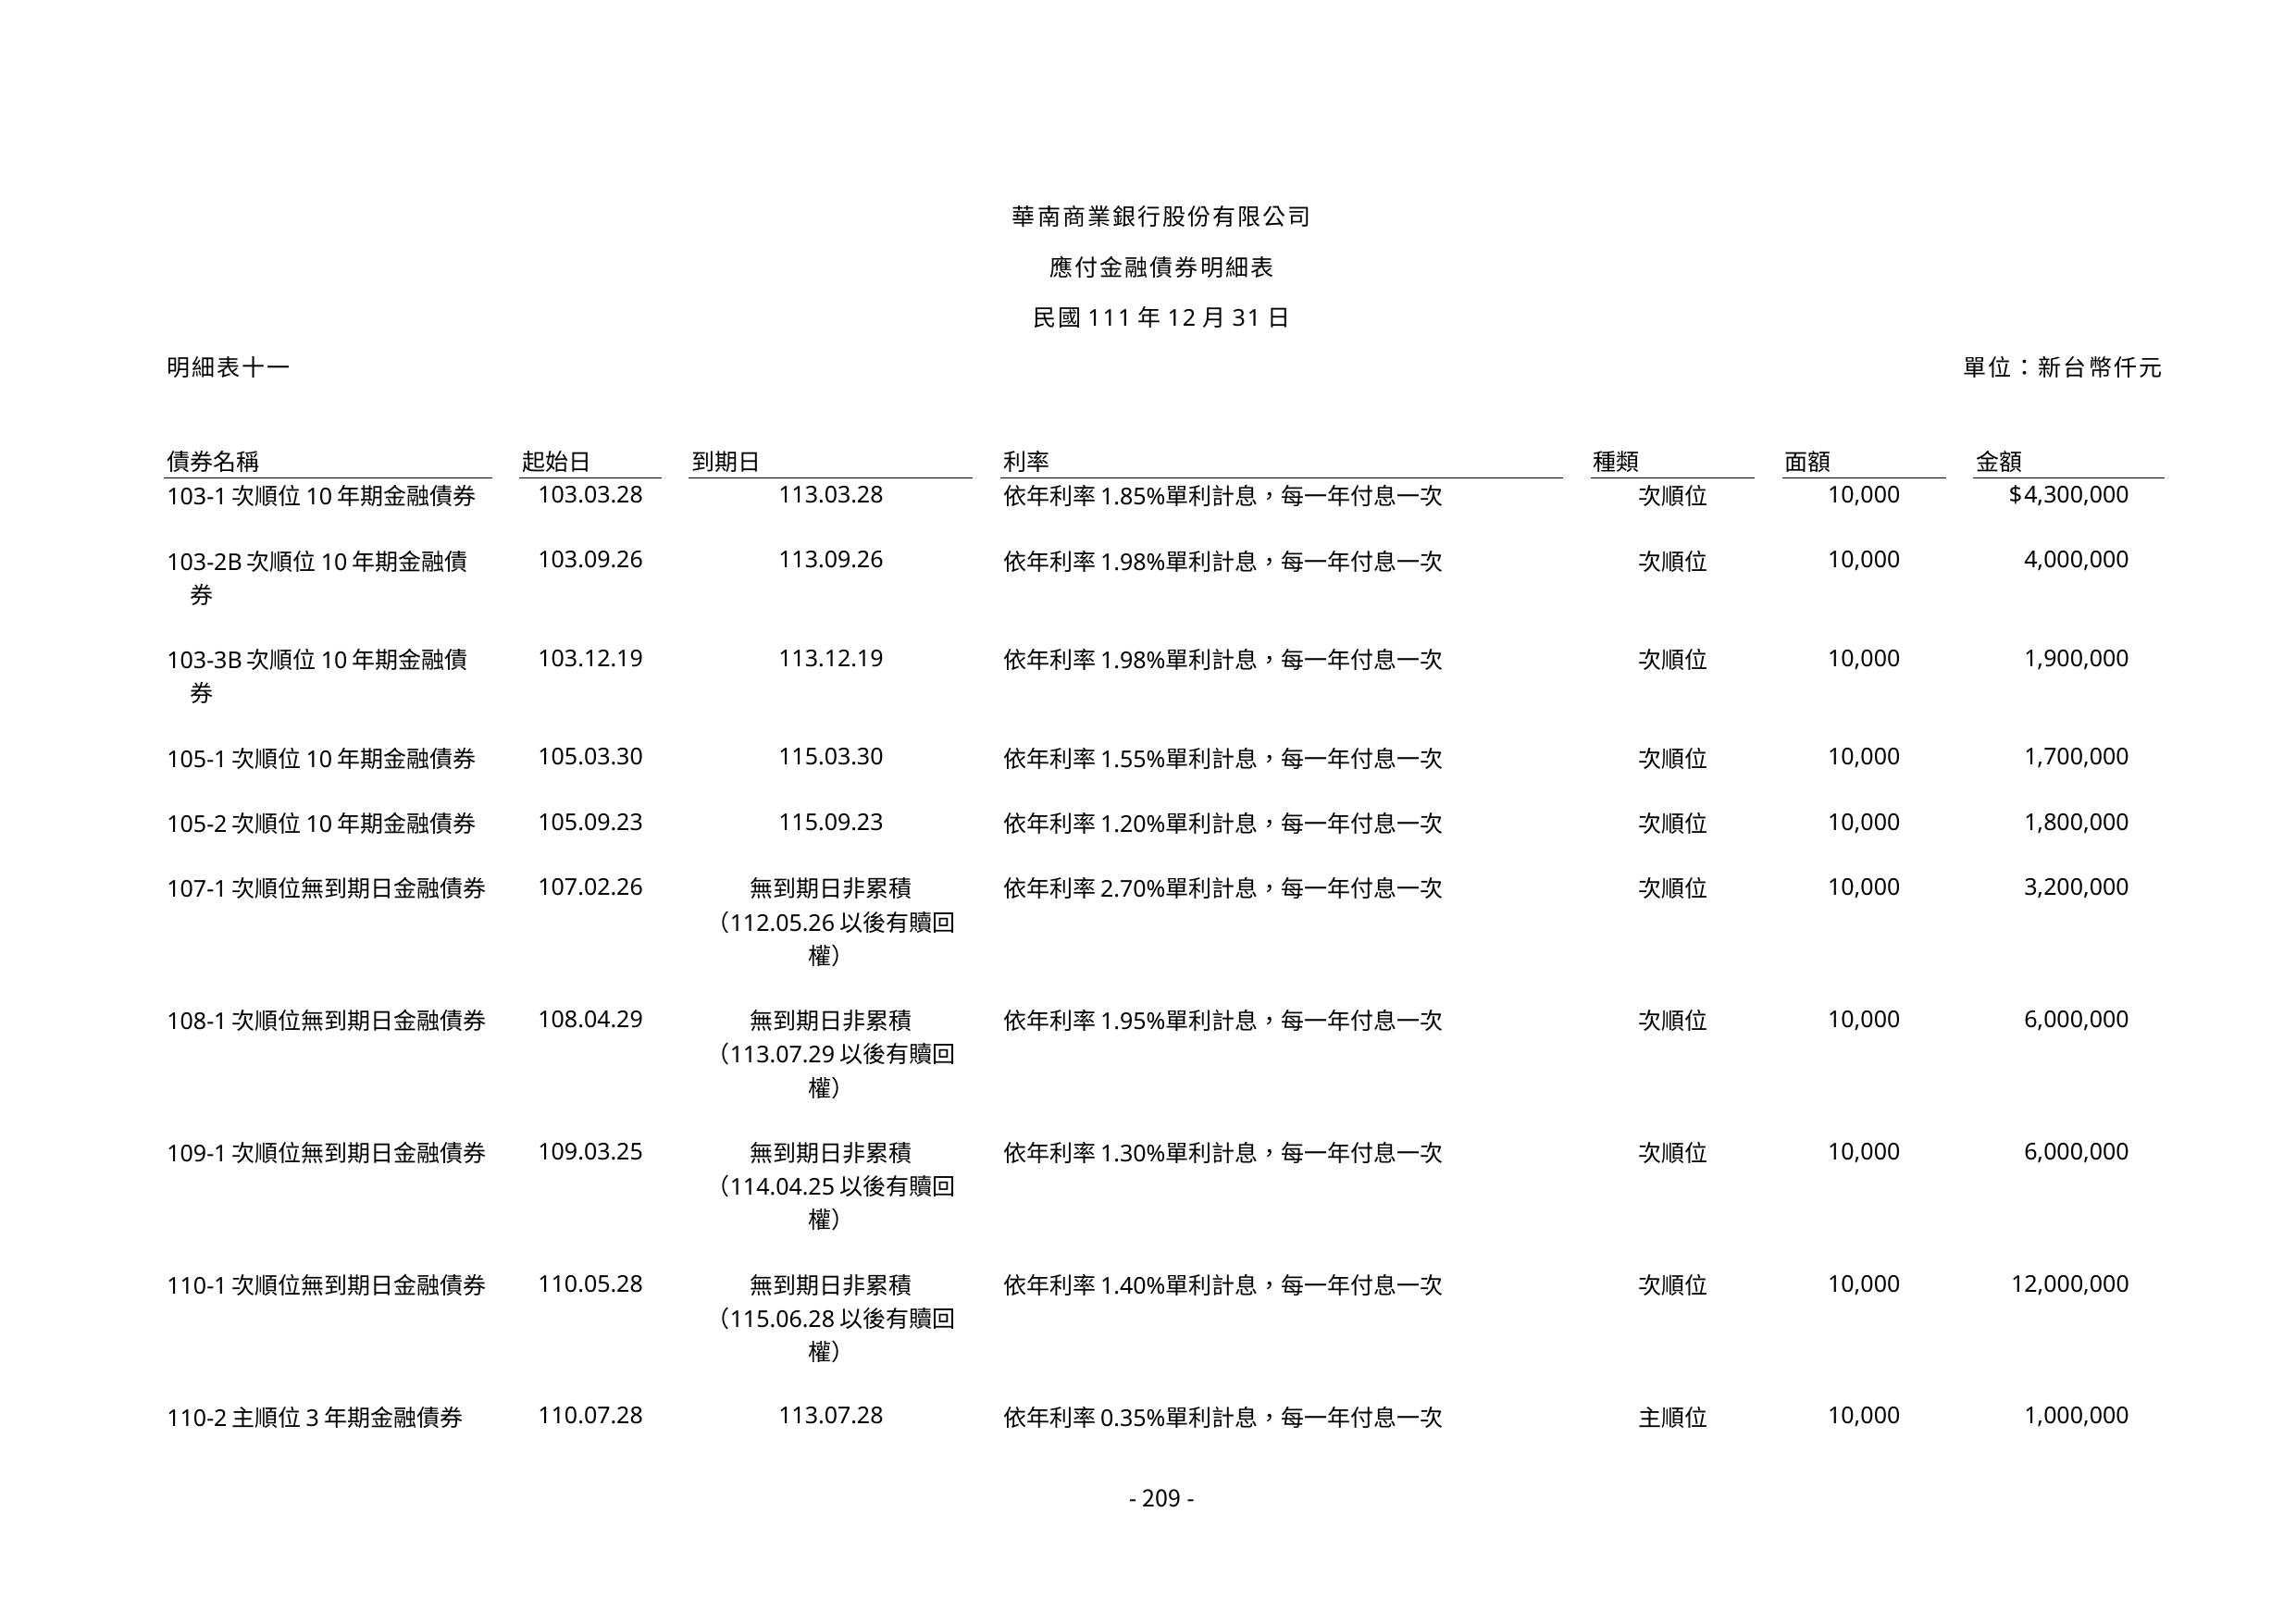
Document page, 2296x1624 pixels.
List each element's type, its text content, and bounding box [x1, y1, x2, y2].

table_cell 10,000 [1782, 478, 1946, 512]
table_cell [519, 512, 662, 543]
table_cell [1755, 642, 1782, 709]
table_cell 109.03.25 [519, 1134, 662, 1235]
table_cell 無到期日非累積 （114.04.25以後有贖回權） [689, 1134, 973, 1235]
table_cell [1973, 774, 2165, 805]
table_cell [1563, 709, 1591, 740]
table_cell [1755, 543, 1782, 610]
table_cell 1,800,000 [1973, 805, 2165, 839]
table_cell 12,000,000 [1973, 1267, 2165, 1368]
table_cell 次順位 [1591, 478, 1755, 512]
table_cell [662, 512, 689, 543]
table_cell 次順位 [1591, 740, 1755, 774]
table_cell 107.02.26 [519, 871, 662, 971]
table_cell [492, 1432, 519, 1464]
table_cell 10,000 [1782, 871, 1946, 971]
table_cell 次順位 [1591, 1003, 1755, 1103]
table_cell 110-2主順位3年期金融債券 [164, 1399, 492, 1432]
table_cell 無到期日非累積 （113.07.29以後有贖回權） [689, 1003, 973, 1103]
table_cell 113.09.26 [689, 543, 973, 610]
table_cell 103-3B次順位10年期金融債券 [164, 642, 492, 709]
table_cell [1563, 1368, 1591, 1399]
table_cell [1755, 839, 1782, 871]
table_cell [1000, 1235, 1563, 1267]
table_cell 無到期日非累積 （112.05.26以後有贖回權） [689, 871, 973, 971]
table_cell 113.12.19 [689, 642, 973, 709]
table_cell $ 4,300,000 [1973, 478, 2165, 512]
table_cell [492, 543, 519, 610]
table_cell [1591, 512, 1755, 543]
table_cell [1563, 1267, 1591, 1368]
table_cell [1563, 871, 1591, 971]
table_cell [1755, 709, 1782, 740]
table_cell [1563, 740, 1591, 774]
table_cell [973, 477, 1000, 512]
table_cell 依年利率1.30%單利計息，每一年付息一次 [1000, 1134, 1563, 1235]
table_cell [1782, 774, 1946, 805]
table_cell [1782, 512, 1946, 543]
table_cell [973, 709, 1000, 740]
table_cell [492, 1003, 519, 1103]
table_cell [1973, 1103, 2165, 1134]
table_cell [1755, 1003, 1782, 1103]
table_cell 113.03.28 [689, 478, 973, 512]
table_cell [164, 1368, 492, 1399]
table_cell [662, 1003, 689, 1103]
table_cell [519, 774, 662, 805]
table_cell [164, 972, 492, 1002]
text 華南商業銀行股份有限公司 [164, 199, 2159, 232]
table_cell 次順位 [1591, 1267, 1755, 1368]
text 應付金融債券明細表 [164, 249, 2159, 282]
table_header 起始日 [519, 443, 662, 477]
table_cell [492, 1399, 519, 1432]
table_cell [1755, 774, 1782, 805]
table_cell 109-1次順位無到期日金融債券 [164, 1134, 492, 1235]
table_cell [1563, 642, 1591, 709]
table_cell [519, 1368, 662, 1399]
table_cell 10,000 [1782, 543, 1946, 610]
table_cell [1000, 1103, 1563, 1134]
table_cell [1000, 512, 1563, 543]
table_cell [1782, 972, 1946, 1002]
table_cell [492, 740, 519, 774]
table_cell [1563, 543, 1591, 610]
table_cell [492, 1267, 519, 1368]
table_cell [1755, 1432, 1782, 1464]
table_cell [1946, 972, 1973, 1002]
table_cell [1782, 1235, 1946, 1267]
table_cell 103-1次順位10年期金融債券 [164, 478, 492, 512]
table_cell [1000, 972, 1563, 1002]
table_header [973, 443, 1000, 477]
table_cell 103.12.19 [519, 642, 662, 709]
table_cell [973, 1368, 1000, 1399]
table_cell [1563, 774, 1591, 805]
table_cell [1563, 1134, 1591, 1235]
table_cell [1563, 1399, 1591, 1432]
table_cell 依年利率1.55%單利計息，每一年付息一次 [1000, 740, 1563, 774]
table_cell [1973, 972, 2165, 1002]
table_cell [1946, 1235, 1973, 1267]
table_cell [1563, 805, 1591, 839]
table_cell 依年利率2.70%單利計息，每一年付息一次 [1000, 871, 1563, 971]
table_cell 次順位 [1591, 543, 1755, 610]
table_cell 103.03.28 [519, 478, 662, 512]
table_cell 1,900,000 [1973, 642, 2165, 709]
table_cell [973, 871, 1000, 971]
table_cell [1755, 1399, 1782, 1432]
table_header 金額 [1973, 443, 2165, 477]
table_cell [519, 709, 662, 740]
table_cell [1782, 1368, 1946, 1399]
table_cell [689, 1368, 973, 1399]
table_cell [1755, 611, 1782, 641]
table_cell [1755, 477, 1782, 512]
table_header 明細表十一 [164, 350, 1164, 396]
table_cell 10,000 [1782, 740, 1946, 774]
table_header [1563, 443, 1591, 477]
table_cell 103.09.26 [519, 543, 662, 610]
table_cell [492, 611, 519, 641]
table_cell [1973, 1235, 2165, 1267]
table_cell [1000, 611, 1563, 641]
table_cell [164, 774, 492, 805]
table_cell 110-1次順位無到期日金融債券 [164, 1267, 492, 1368]
table_cell [973, 1432, 1000, 1464]
table_cell [1782, 839, 1946, 871]
table_cell 105.09.23 [519, 805, 662, 839]
table_cell [1591, 774, 1755, 805]
table_cell [1946, 740, 1973, 774]
table_cell [1973, 839, 2165, 871]
table_cell 依年利率1.95%單利計息，每一年付息一次 [1000, 1003, 1563, 1103]
table_cell [662, 1267, 689, 1368]
table_cell 10,000 [1782, 1399, 1946, 1432]
table_cell [492, 1103, 519, 1134]
table_cell [662, 871, 689, 971]
table_cell [519, 611, 662, 641]
table_cell [973, 740, 1000, 774]
table_cell [1946, 642, 1973, 709]
table_cell [492, 871, 519, 971]
table_cell [689, 1103, 973, 1134]
table_cell [1563, 1235, 1591, 1267]
table_cell [973, 1399, 1000, 1432]
table_cell [662, 1103, 689, 1134]
table_cell 次順位 [1591, 805, 1755, 839]
table_header 種類 [1591, 443, 1755, 477]
table_cell [1591, 839, 1755, 871]
table_cell [662, 1432, 689, 1464]
table_cell [1563, 1003, 1591, 1103]
table_cell [662, 642, 689, 709]
table_cell [1000, 1432, 1563, 1464]
table_cell [164, 1432, 492, 1464]
table_header 到期日 [689, 443, 973, 477]
table_cell [1591, 1432, 1755, 1464]
table_cell [1782, 709, 1946, 740]
table_cell [1946, 871, 1973, 971]
table_cell [164, 839, 492, 871]
table_cell [1755, 972, 1782, 1002]
table_cell [1591, 611, 1755, 641]
table_cell 10,000 [1782, 805, 1946, 839]
table_cell 105-2次順位10年期金融債券 [164, 805, 492, 839]
table_cell [973, 611, 1000, 641]
table_cell [1591, 1368, 1755, 1399]
table_cell [1000, 709, 1563, 740]
table_cell [492, 774, 519, 805]
table_header 利率 [1000, 443, 1563, 477]
table_cell 次順位 [1591, 642, 1755, 709]
table_cell [1563, 1432, 1591, 1464]
table_cell [164, 1103, 492, 1134]
table_cell [689, 774, 973, 805]
table_cell [164, 512, 492, 543]
table_cell [662, 805, 689, 839]
table_cell [492, 805, 519, 839]
table_cell 108.04.29 [519, 1003, 662, 1103]
table_cell 115.03.30 [689, 740, 973, 774]
table_cell [1000, 1368, 1563, 1399]
table_cell [973, 642, 1000, 709]
table_cell [1591, 709, 1755, 740]
table_cell [662, 477, 689, 512]
table_cell [1563, 477, 1591, 512]
table_cell 次順位 [1591, 1134, 1755, 1235]
table_cell [492, 512, 519, 543]
table_cell [973, 1103, 1000, 1134]
table_cell [1946, 709, 1973, 740]
table_cell [662, 774, 689, 805]
table_cell [1563, 1103, 1591, 1134]
table_cell [973, 1003, 1000, 1103]
table_cell [1563, 972, 1591, 1002]
table_cell [1946, 1368, 1973, 1399]
table_cell 6,000,000 [1973, 1003, 2165, 1103]
table_cell [1946, 543, 1973, 610]
table_cell [1000, 839, 1563, 871]
table_cell [1973, 1368, 2165, 1399]
table_cell [519, 972, 662, 1002]
text 民國111年12月31日 [164, 299, 2159, 333]
table_cell 4,000,000 [1973, 543, 2165, 610]
table_cell [1946, 1003, 1973, 1103]
table_cell 3,200,000 [1973, 871, 2165, 971]
table_header 單位：新台幣仟元 [1164, 350, 2165, 396]
table_cell [1755, 1267, 1782, 1368]
table_cell [492, 477, 519, 512]
table_cell [689, 839, 973, 871]
table_cell [662, 709, 689, 740]
table_cell [689, 512, 973, 543]
table_cell [519, 1103, 662, 1134]
table_cell [492, 839, 519, 871]
table_cell [662, 611, 689, 641]
table_cell [973, 972, 1000, 1002]
table_cell [164, 611, 492, 641]
table_cell 1,700,000 [1973, 740, 2165, 774]
table_cell [1946, 839, 1973, 871]
table_cell [973, 774, 1000, 805]
table_cell [492, 1134, 519, 1235]
table_cell 107-1次順位無到期日金融債券 [164, 871, 492, 971]
table_cell [973, 1235, 1000, 1267]
table_cell [1946, 1134, 1973, 1235]
table_cell [662, 543, 689, 610]
table_cell [164, 709, 492, 740]
table_cell [492, 709, 519, 740]
table_cell [662, 740, 689, 774]
table_cell [662, 1399, 689, 1432]
table_cell 依年利率1.98%單利計息，每一年付息一次 [1000, 543, 1563, 610]
table_cell [1946, 805, 1973, 839]
table_cell [1563, 611, 1591, 641]
table_cell [492, 1368, 519, 1399]
table_cell [492, 642, 519, 709]
table_cell [662, 839, 689, 871]
table_cell 113.07.28 [689, 1399, 973, 1432]
table_cell [1755, 1134, 1782, 1235]
table_cell 依年利率0.35%單利計息，每一年付息一次 [1000, 1399, 1563, 1432]
table_cell [1946, 1267, 1973, 1368]
table_header 債券名稱 [164, 443, 492, 477]
table_cell [1591, 1235, 1755, 1267]
table_cell [973, 1267, 1000, 1368]
table_header [662, 443, 689, 477]
table_cell [1973, 1432, 2165, 1464]
table_cell [1973, 512, 2165, 543]
table_cell 108-1次順位無到期日金融債券 [164, 1003, 492, 1103]
table_cell [492, 1235, 519, 1267]
table_cell [1000, 774, 1563, 805]
table_cell [689, 709, 973, 740]
table_cell [519, 839, 662, 871]
table_cell [1973, 709, 2165, 740]
table_cell 10,000 [1782, 642, 1946, 709]
table_cell [662, 1368, 689, 1399]
table_cell [1755, 1235, 1782, 1267]
table_cell 主順位 [1591, 1399, 1755, 1432]
table_cell 10,000 [1782, 1267, 1946, 1368]
table_cell [1755, 512, 1782, 543]
table_cell [662, 1235, 689, 1267]
table_cell [1946, 1399, 1973, 1432]
table_cell [1563, 839, 1591, 871]
table_cell 依年利率1.85%單利計息，每一年付息一次 [1000, 478, 1563, 512]
table_cell [689, 972, 973, 1002]
table_header [492, 443, 519, 477]
table_cell 依年利率1.98%單利計息，每一年付息一次 [1000, 642, 1563, 709]
table_header [1755, 443, 1782, 477]
table_cell [1946, 1103, 1973, 1134]
table_cell [492, 972, 519, 1002]
table_cell [973, 512, 1000, 543]
table_cell [1973, 611, 2165, 641]
table_cell [1591, 1103, 1755, 1134]
table_cell [689, 1235, 973, 1267]
table_cell [973, 543, 1000, 610]
table_cell 依年利率1.40%單利計息，每一年付息一次 [1000, 1267, 1563, 1368]
table_cell 無到期日非累積 （115.06.28以後有贖回權） [689, 1267, 973, 1368]
table_cell [1946, 512, 1973, 543]
table_cell 110.05.28 [519, 1267, 662, 1368]
table_cell [519, 1432, 662, 1464]
table_cell [1946, 611, 1973, 641]
table_cell [164, 1235, 492, 1267]
table_cell [519, 1235, 662, 1267]
table_header 面額 [1782, 443, 1946, 477]
table_cell [689, 611, 973, 641]
table_cell [1755, 1103, 1782, 1134]
table_cell 6,000,000 [1973, 1134, 2165, 1235]
table_cell 105-1次順位10年期金融債券 [164, 740, 492, 774]
table_cell [662, 972, 689, 1002]
table_cell [1755, 871, 1782, 971]
table_cell 103-2B次順位10年期金融債券 [164, 543, 492, 610]
table_cell 115.09.23 [689, 805, 973, 839]
table_cell [1563, 512, 1591, 543]
table_cell 10,000 [1782, 1003, 1946, 1103]
table_cell [1755, 1368, 1782, 1399]
table_cell 105.03.30 [519, 740, 662, 774]
table_cell [1946, 774, 1973, 805]
table_cell [1782, 1103, 1946, 1134]
table_cell [1782, 1432, 1946, 1464]
table_cell [1591, 972, 1755, 1002]
table_cell [1782, 611, 1946, 641]
table_cell [689, 1432, 973, 1464]
table_cell [973, 1134, 1000, 1235]
table_cell [1755, 740, 1782, 774]
table_cell 依年利率1.20%單利計息，每一年付息一次 [1000, 805, 1563, 839]
table_cell [662, 1134, 689, 1235]
table_cell [1755, 805, 1782, 839]
table_cell 次順位 [1591, 871, 1755, 971]
table_cell 10,000 [1782, 1134, 1946, 1235]
table_cell 110.07.28 [519, 1399, 662, 1432]
table_header [1946, 443, 1973, 477]
table_cell [973, 805, 1000, 839]
table_cell 1,000,000 [1973, 1399, 2165, 1432]
table_cell [973, 839, 1000, 871]
table_cell [1946, 1432, 1973, 1464]
table_cell [1946, 477, 1973, 512]
